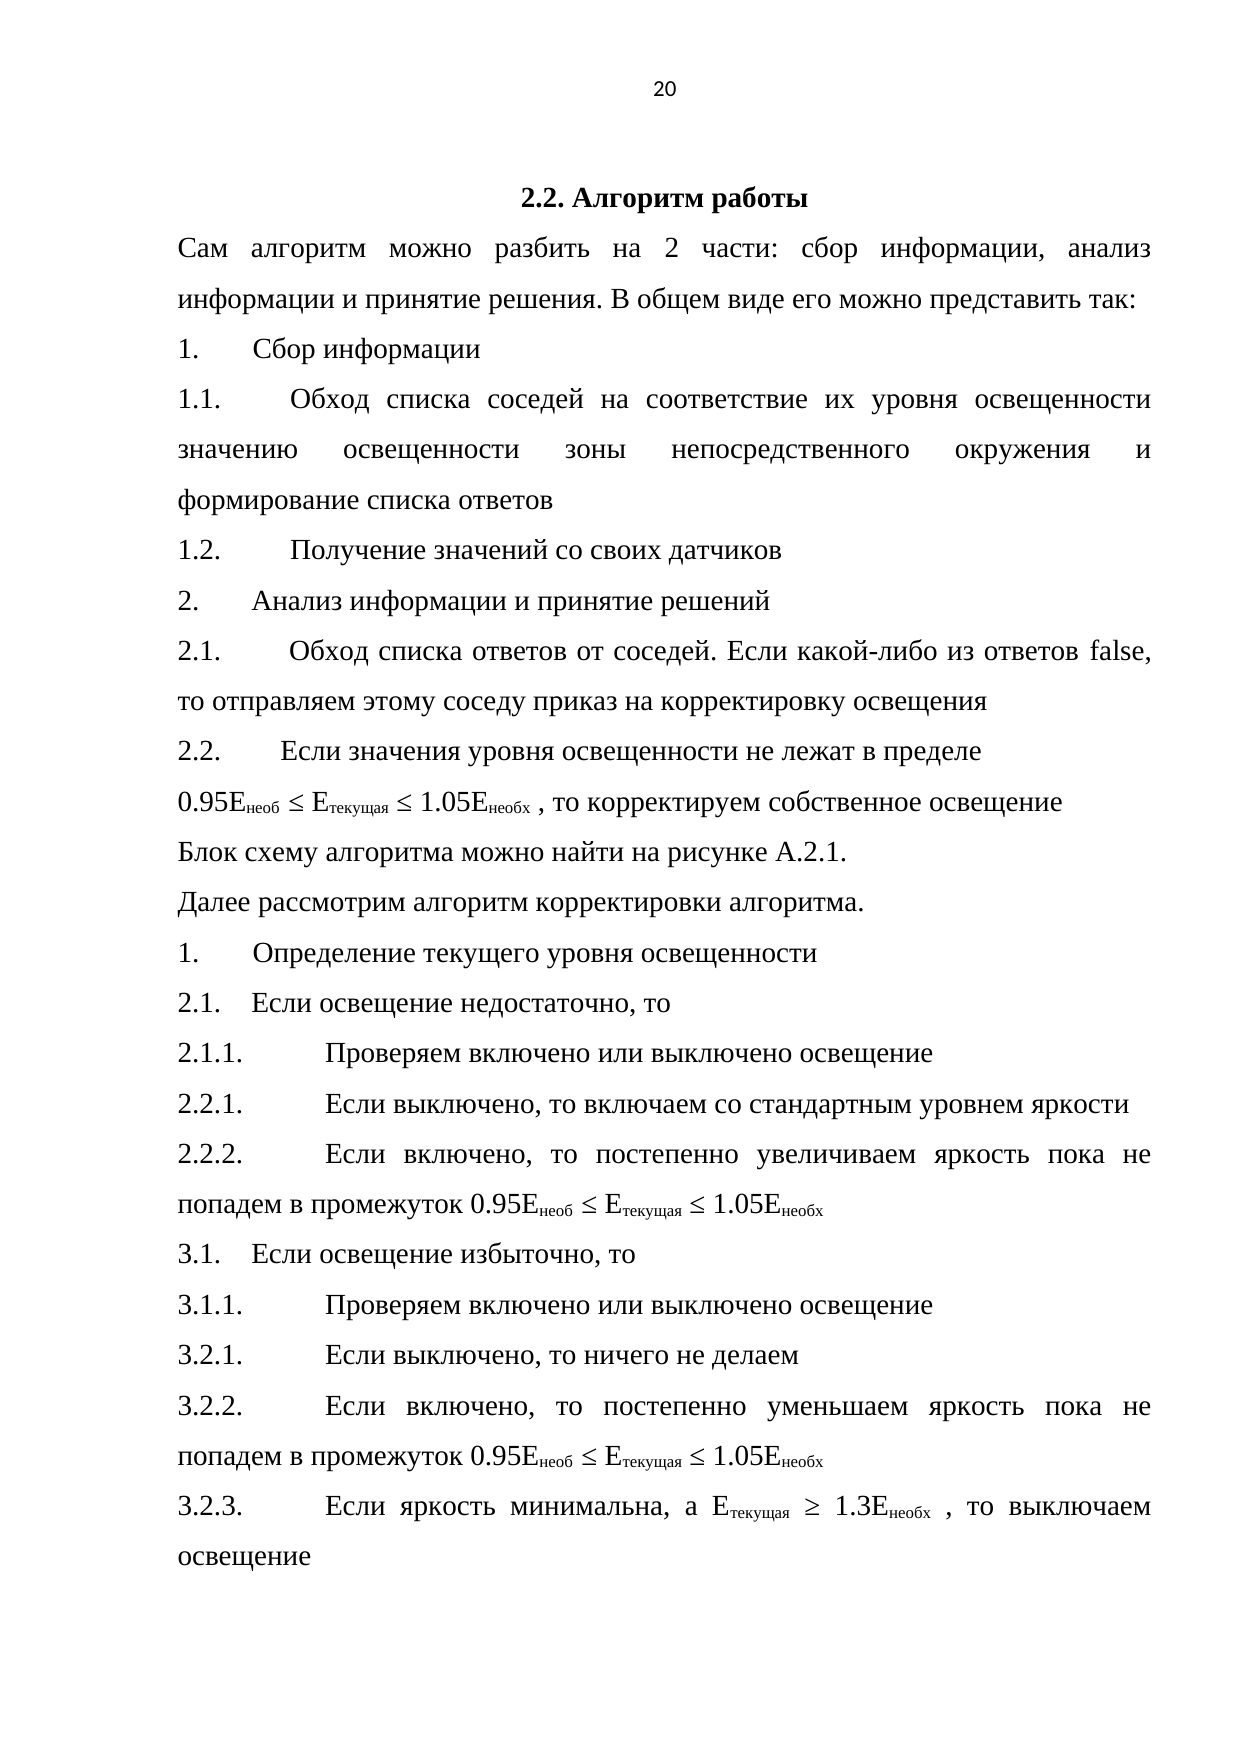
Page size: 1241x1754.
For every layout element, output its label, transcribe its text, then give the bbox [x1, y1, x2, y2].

list Сбор информации [177, 331, 1152, 364]
text 2.2. Алгоритм работы [177, 180, 1152, 214]
list 3.1. Если освещение избыточно, то [177, 1237, 1152, 1270]
list Получение значений со своих датчиков [177, 532, 1152, 566]
list 2.1. Обход списка ответов от соседей. Если какой-либо из ответов false, то отправляем этому соседу приказ на корректировку освещения [177, 633, 1152, 717]
list 3.2.1. Если выключено, то ничего не делаем [177, 1337, 1152, 1371]
list 2. Анализ информации и принятие решений [177, 583, 1152, 616]
list 2.2. Если значения уровня освещенности не лежат в пределе [177, 733, 1152, 767]
list 0.95Eнеоб ≤ Етекущая ≤ 1.05Енеобх , то корректируем собственное освещение [177, 784, 1152, 817]
list 2.1. Если освещение недостаточно, то [177, 985, 1152, 1019]
list 2.2.2. Если включено, то постепенно увеличиваем яркость пока не попадем в промежуток 0.95Eнеоб ≤ Етекущая ≤ 1.05Енеобх [177, 1136, 1152, 1220]
list 3.2.3. Если яркость минимальна, а Етекущая ≥ 1.3Енеобх , то выключаем освещение [177, 1488, 1152, 1572]
list 3.2.2. Если включено, то постепенно уменьшаем яркость пока не попадем в промежуток 0.95Eнеоб ≤ Етекущая ≤ 1.05Енеобх [177, 1388, 1152, 1471]
text Сам алгоритм можно разбить на 2 части: сбор информации, анализ информации и принятие решения. В общем виде его можно представить так: [177, 230, 1152, 314]
list 2.2.1. Если выключено, то включаем со стандартным уровнем яркости [177, 1086, 1152, 1119]
list 2.1.1. Проверяем включено или выключено освещение [177, 1035, 1152, 1069]
list Определение текущего уровня освещенности [177, 935, 1152, 968]
list 3.1.1. Проверяем включено или выключено освещение [177, 1287, 1152, 1321]
text Блок схему алгоритма можно найти на рисунке А.2.1. [177, 834, 1152, 868]
list Обход списка соседей на соответствие их уровня освещенности значению освещенности зоны непосредственного окружения и формирование списка ответов [177, 381, 1152, 516]
text Далее рассмотрим алгоритм корректировки алгоритма. [177, 884, 1152, 918]
